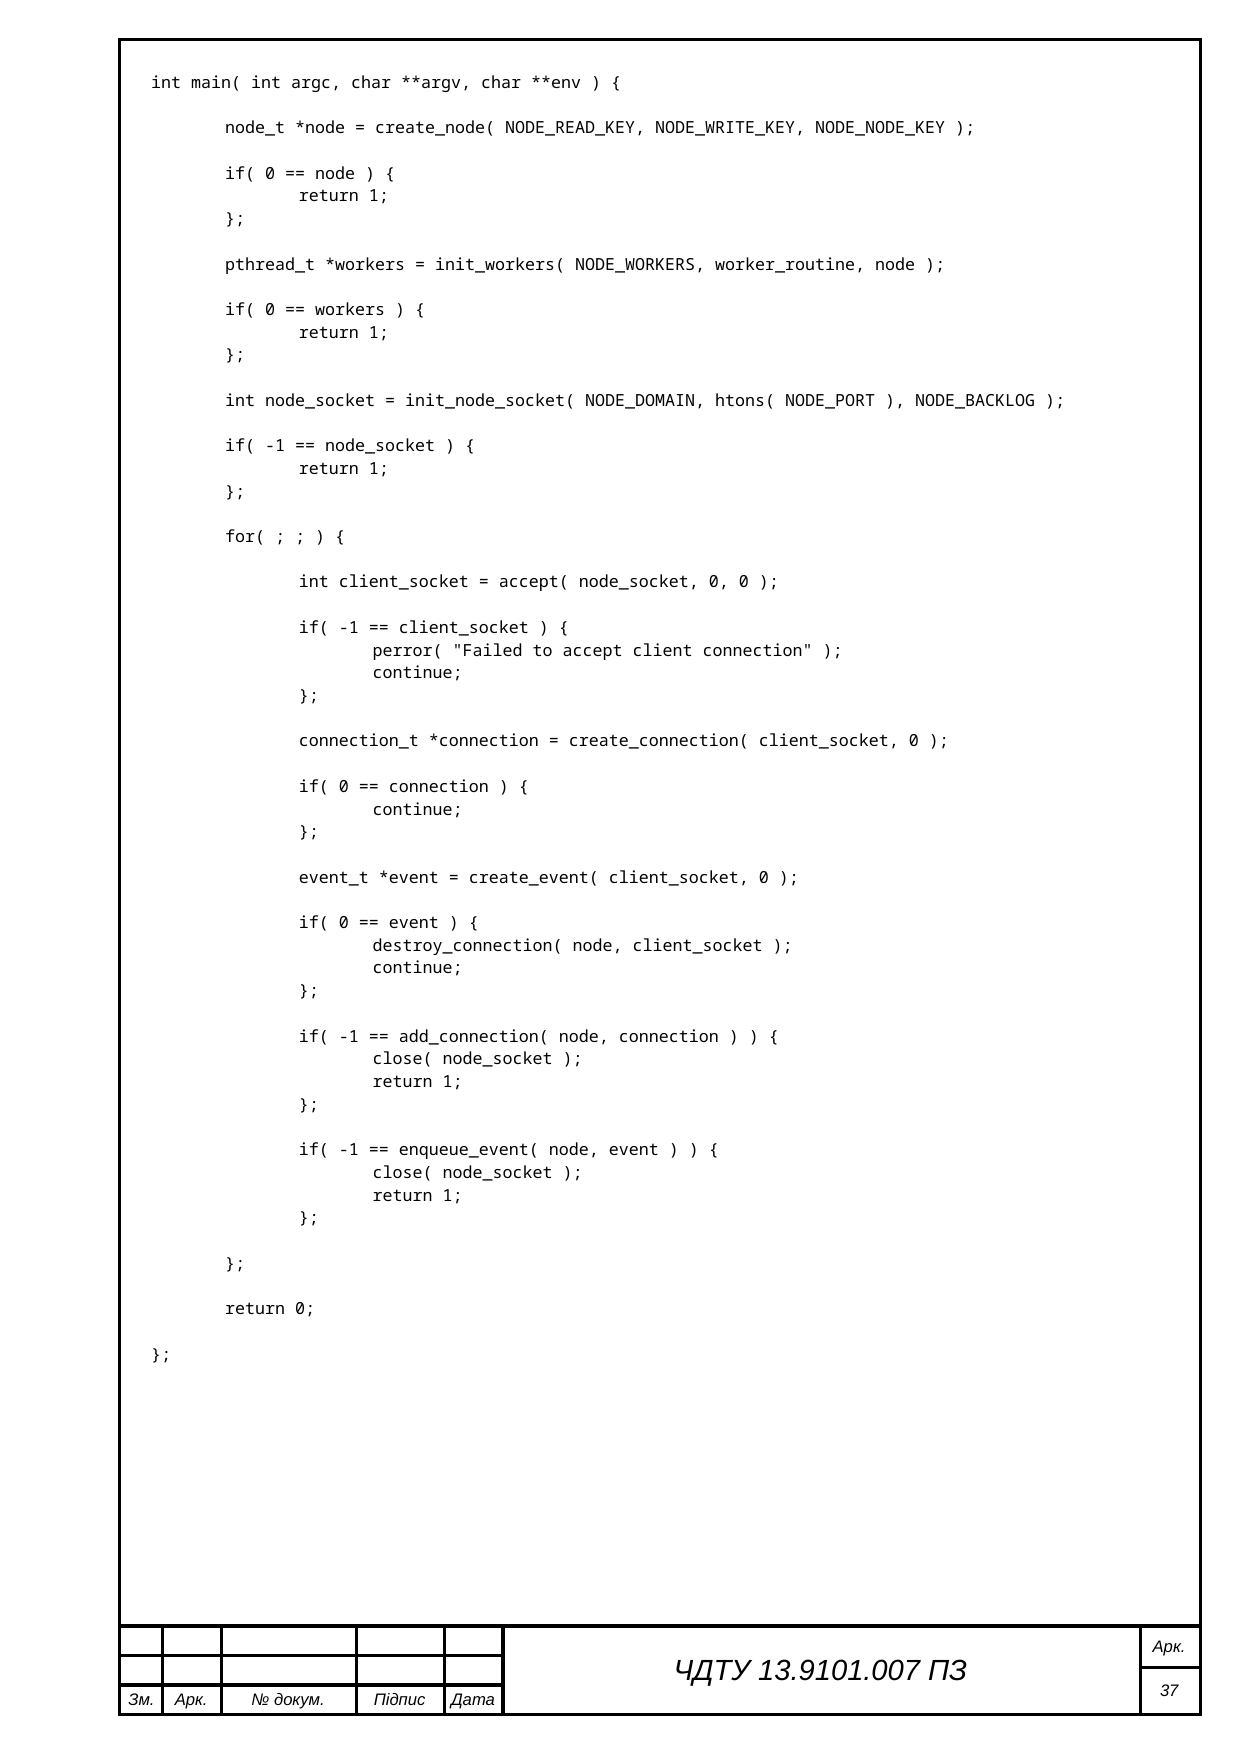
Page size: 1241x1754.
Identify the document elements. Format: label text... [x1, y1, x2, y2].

text }; [151, 979, 1170, 1002]
text if( 0 == connection ) { [151, 774, 1170, 797]
text return 1; [151, 457, 1170, 479]
text connection_t *connection = create_connection( client_socket, 0 ); [151, 729, 1170, 752]
text }; [151, 684, 1170, 706]
text if( -1 == add_connection( node, connection ) ) { [151, 1024, 1170, 1047]
text }; [151, 1206, 1170, 1229]
text pthread_t *workers = init_workers( NODE_WORKERS, worker_routine, node ); [151, 252, 1170, 275]
text }; [151, 479, 1170, 502]
text int node_socket = init_node_socket( NODE_DOMAIN, htons( NODE_PORT ), NODE_BACKLOG ); [151, 388, 1170, 411]
text }; [151, 207, 1170, 229]
text close( node_socket ); [151, 1161, 1170, 1183]
text if( 0 == node ) { [151, 161, 1170, 184]
text perror( "Failed to accept client connection" ); [151, 638, 1170, 661]
text return 1; [151, 320, 1170, 343]
text if( 0 == workers ) { [151, 298, 1170, 320]
text return 1; [151, 1183, 1170, 1206]
text int main( int argc, char **argv, char **env ) { [151, 71, 1170, 93]
text return 0; [151, 1297, 1170, 1319]
text return 1; [151, 1070, 1170, 1092]
text if( -1 == node_socket ) { [151, 434, 1170, 457]
text continue; [151, 797, 1170, 820]
text }; [151, 820, 1170, 843]
text return 1; [151, 184, 1170, 207]
text close( node_socket ); [151, 1047, 1170, 1070]
text node_t *node = create_node( NODE_READ_KEY, NODE_WRITE_KEY, NODE_NODE_KEY ); [151, 116, 1170, 139]
text if( -1 == enqueue_event( node, event ) ) { [151, 1138, 1170, 1161]
text int client_socket = accept( node_socket, 0, 0 ); [151, 570, 1170, 593]
text for( ; ; ) { [151, 525, 1170, 547]
text if( 0 == event ) { [151, 911, 1170, 933]
text }; [151, 1251, 1170, 1274]
text event_t *event = create_event( client_socket, 0 ); [151, 865, 1170, 888]
text }; [151, 1342, 1170, 1365]
text continue; [151, 661, 1170, 684]
text }; [151, 1092, 1170, 1115]
text if( -1 == client_socket ) { [151, 616, 1170, 638]
text }; [151, 343, 1170, 366]
text continue; [151, 956, 1170, 979]
text destroy_connection( node, client_socket ); [151, 933, 1170, 956]
